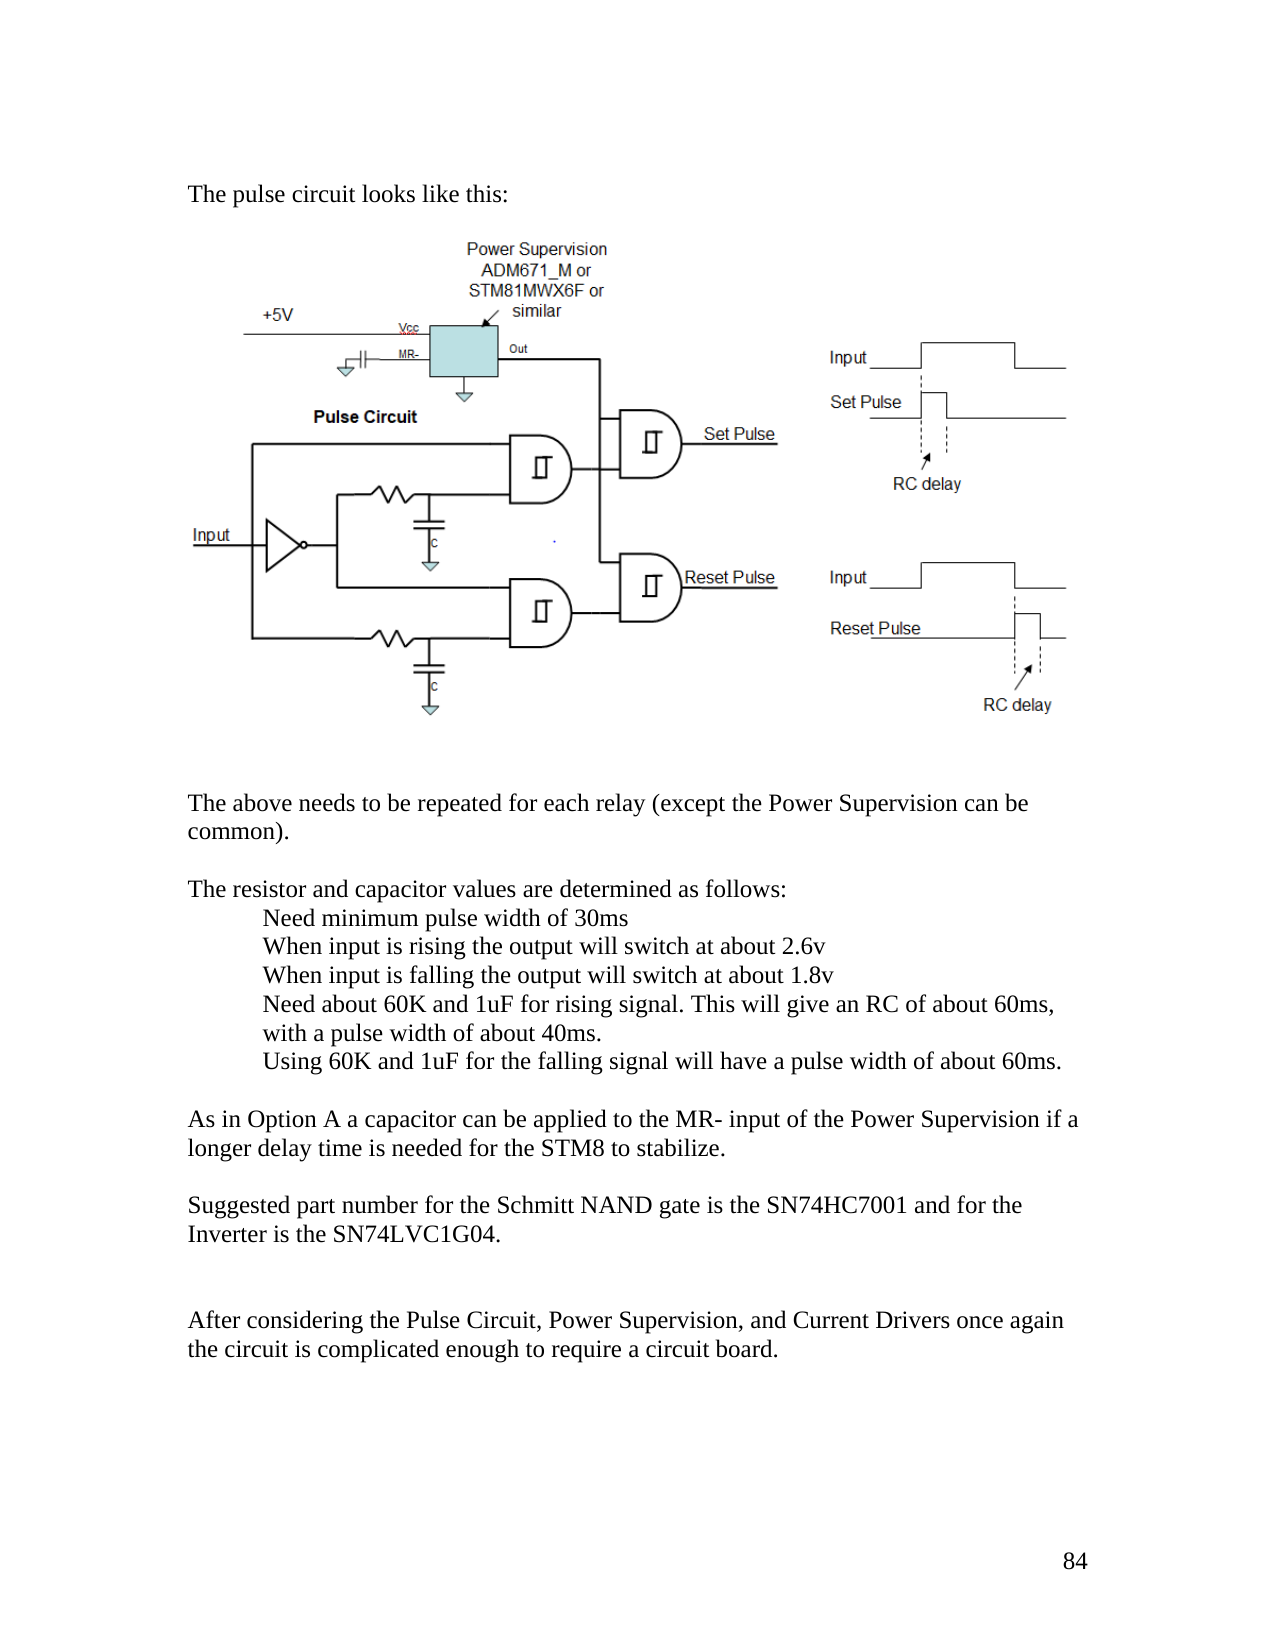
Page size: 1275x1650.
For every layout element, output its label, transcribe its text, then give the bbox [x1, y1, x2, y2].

text When input is falling the output will switch at about 1.8v [262, 960, 1087, 989]
text Using 60K and 1uF for the falling signal will have a pulse width of about 60ms. [262, 1046, 1087, 1075]
text When input is rising the output will switch at about 2.6v [262, 931, 1087, 960]
text After considering the Pulse Circuit, Power Supervision, and Current Drivers once again the circuit is complicated enough to require a circuit board. [187, 1305, 1087, 1363]
text As in Option A a capacitor can be applied to the MR- input of the Power Supervision if a longer delay time is needed for the STM8 to stabilize. [187, 1104, 1087, 1161]
text Need about 60K and 1uF for rising signal. This will give an RC of about 60ms, with a pulse width of about 40ms. [262, 989, 1087, 1046]
text The pulse circuit looks like this: [187, 179, 1087, 207]
picture [187, 236, 1077, 730]
text The above needs to be repeated for each relay (except the Power Supervision can be common). [187, 788, 1087, 845]
text Need minimum pulse width of 30ms [262, 903, 1087, 931]
text The resistor and capacitor values are determined as follows: [187, 874, 1087, 903]
text Suggested part number for the Schmitt NAND gate is the SN74HC7001 and for the Inverter is the SN74LVC1G04. [187, 1190, 1087, 1248]
